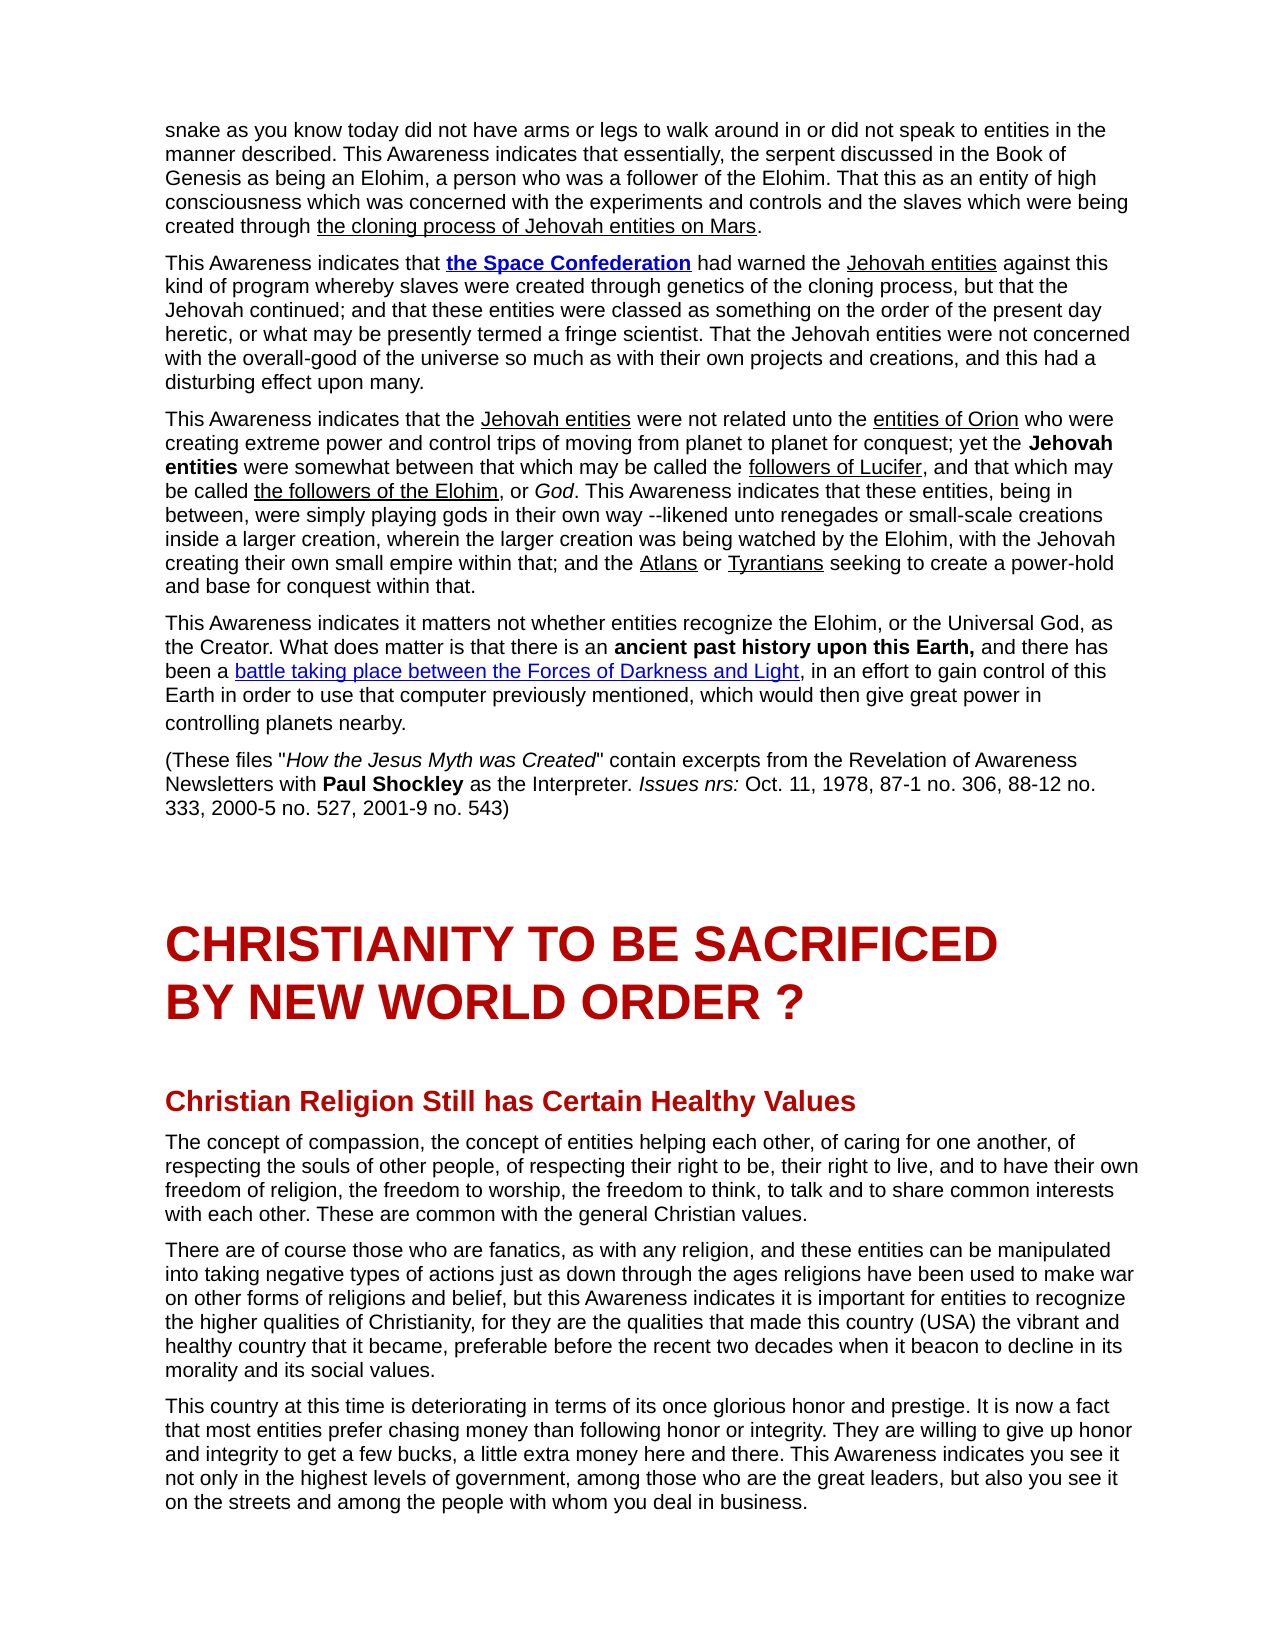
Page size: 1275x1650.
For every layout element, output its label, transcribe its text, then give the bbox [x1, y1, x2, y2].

text This country at this time is deteriorating in terms of its once glorious honor and prestige. It is now a fact that most entities prefer chasing money than following honor or integrity. They are willing to give up honor and integrity to get a few bucks, a little extra money here and there. This Awareness indicates you see it not only in the highest levels of government, among those who are the great leaders, but also you see it on the streets and among the people with whom you deal in business. [165, 1394, 1141, 1514]
text Christian Religion Still has Certain Healthy Values [165, 1083, 1141, 1117]
text This Awareness indicates it matters not whether entities recognize the Elohim, or the Universal God, as the Creator. What does matter is that there is an ancient past history upon this Earth, and there has been a battle taking place between the Forces of Darkness and Light, in an effort to gain control of this Earth in order to use that computer previously mentioned, which would then give great power in controlling planets nearby. [165, 611, 1141, 735]
text This Awareness indicates that the Space Confederation had warned the Jehovah entities against this kind of program whereby slaves were created through genetics of the cloning process, but that the Jehovah continued; and that these entities were classed as something on the order of the present day heretic, or what may be presently termed a fringe scientist. That the Jehovah entities were not concerned with the overall-good of the universe so much as with their own projects and creations, and this had a disturbing effect upon many. [165, 250, 1141, 394]
text The concept of compassion, the concept of entities helping each other, of caring for one another, of respecting the souls of other people, of respecting their right to be, their right to live, and to have their own freedom of religion, the freedom to worship, the freedom to think, to talk and to share common interests with each other. These are common with the general Christian values. [165, 1129, 1141, 1225]
text (These files "How the Jesus Myth was Created" contain excerpts from the Revelation of Awareness Newsletters with Paul Shockley as the Interpreter. Issues nrs: Oct. 11, 1978, 87-1 no. 306, 88-12 no. 333, 2000-5 no. 527, 2001-9 no. 543) [165, 748, 1141, 820]
text snake as you know today did not have arms or legs to walk around in or did not speak to entities in the manner described. This Awareness indicates that essentially, the serpent discussed in the Book of Genesis as being an Elohim, a person who was a follower of the Elohim. That this as an entity of high consciousness which was concerned with the experiments and controls and the slaves which were being created through the cloning process of Jehovah entities on Mars. [165, 118, 1141, 238]
text There are of course those who are fanatics, as with any religion, and these entities can be manipulated into taking negative types of actions just as down through the ages religions have been used to make war on other forms of religions and belief, but this Awareness indicates it is important for entities to recognize the higher qualities of Christianity, for they are the qualities that made this country (USA) the vibrant and healthy country that it became, preferable before the recent two decades when it beacon to decline in its morality and its social values. [165, 1238, 1141, 1382]
text CHRISTIANITY TO BE SACRIFICED BY NEW WORLD ORDER ? [165, 915, 1141, 1030]
text This Awareness indicates that the Jehovah entities were not related unto the entities of Orion who were creating extreme power and control trips of moving from planet to planet for conquest; yet the Jehovah entities were somewhat between that which may be called the followers of Lucifer, and that which may be called the followers of the Elohim, or God. This Awareness indicates that these entities, being in between, were simply playing gods in their own way --likened unto renegades or small-scale creations inside a larger creation, wherein the larger creation was being watched by the Elohim, with the Jehovah creating their own small empire within that; and the Atlans or Tyrantians seeking to create a power-hold and base for conquest within that. [165, 407, 1141, 598]
